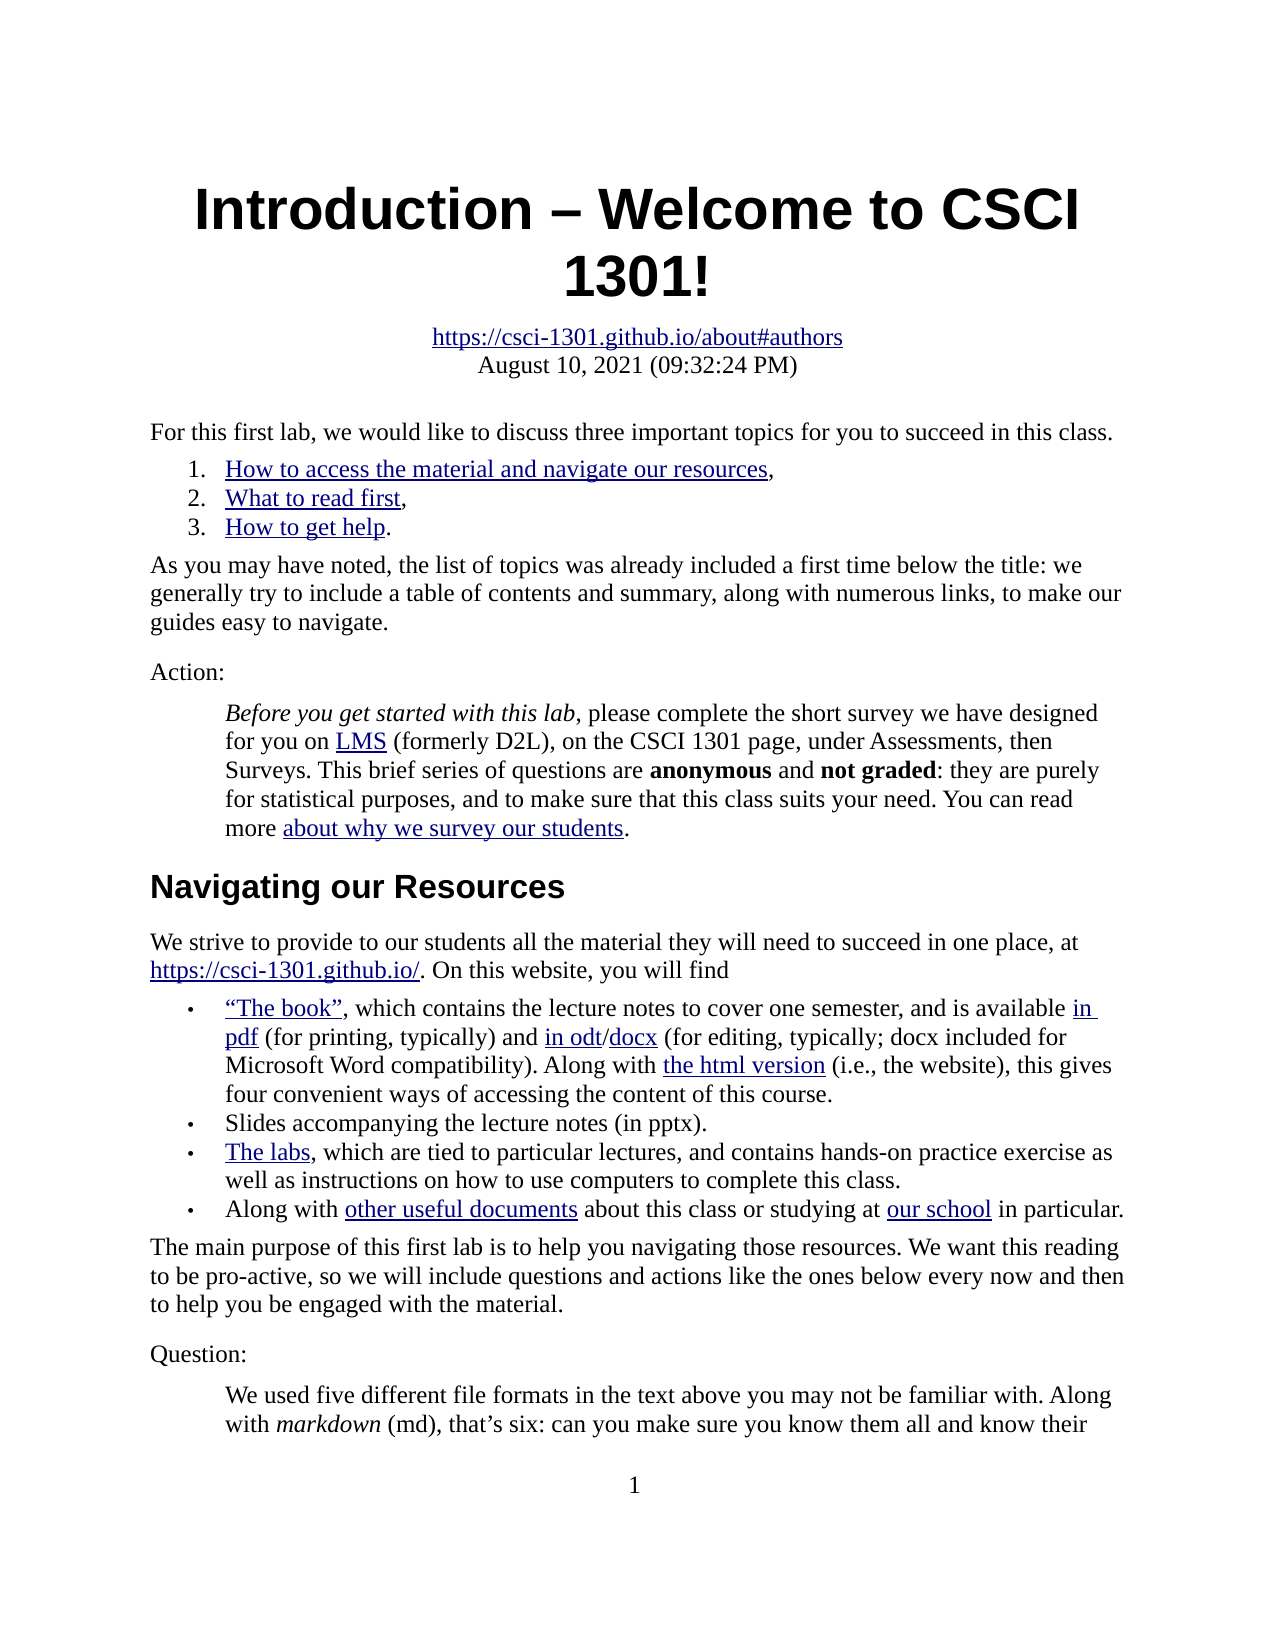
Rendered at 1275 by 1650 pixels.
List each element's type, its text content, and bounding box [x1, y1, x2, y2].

text The main purpose of this first lab is to help you navigating those resources. We want this reading to be pro-active, so we will include questions and actions like the ones below every now and then to help you be engaged with the material. [150, 1232, 1125, 1318]
text For this first lab, we would like to discuss three important topics for you to succeed in this class. [150, 417, 1125, 446]
text We strive to provide to our students all the material they will need to succeed in one place, at https://csci-1301.github.io/. On this website, you will find [150, 927, 1125, 984]
list Slides accompanying the lecture notes (in pptx). [187, 1108, 1125, 1137]
text https://csci-1301.github.io/about#authors [150, 322, 1125, 350]
list How to access the material and navigate our resources, [187, 454, 1125, 483]
list What to read first, [187, 483, 1125, 512]
text Question: [150, 1339, 1125, 1368]
text As you may have noted, the list of topics was already included a first time below the title: we generally try to include a table of contents and summary, along with numerous links, to make our guides easy to navigate. [150, 550, 1125, 636]
list How to get help. [187, 512, 1125, 541]
text August 10, 2021 (09:32:24 PM) [150, 350, 1125, 379]
subtitle Navigating our Resources [150, 866, 1125, 905]
text We used five different file formats in the text above you may not be familiar with. Along with markdown (md), that’s six: can you make sure you know them all and know their [225, 1380, 1125, 1437]
list Along with other useful documents about this class or studying at our school in particular. [187, 1194, 1125, 1223]
list The labs, which are tied to particular lectures, and contains hands-on practice exercise as well as instructions on how to use computers to complete this class. [187, 1137, 1125, 1194]
title Introduction – Welcome to CSCI 1301! [150, 175, 1125, 309]
text Action: [150, 657, 1125, 686]
list “The book”, which contains the lecture notes to cover one semester, and is available in pdf (for printing, typically) and in odt/docx (for editing, typically; docx included for Microsoft Word compatibility). Along with the html version (i.e., the website), this gives four convenient ways of accessing the content of this course. [187, 993, 1125, 1108]
text Before you get started with this lab, please complete the short survey we have designed for you on LMS (formerly D2L), on the CSCI 1301 page, under Assessments, then Surveys. This brief series of questions are anonymous and not graded: they are purely for statistical purposes, and to make sure that this class suits your need. You can read more about why we survey our students. [225, 698, 1125, 841]
